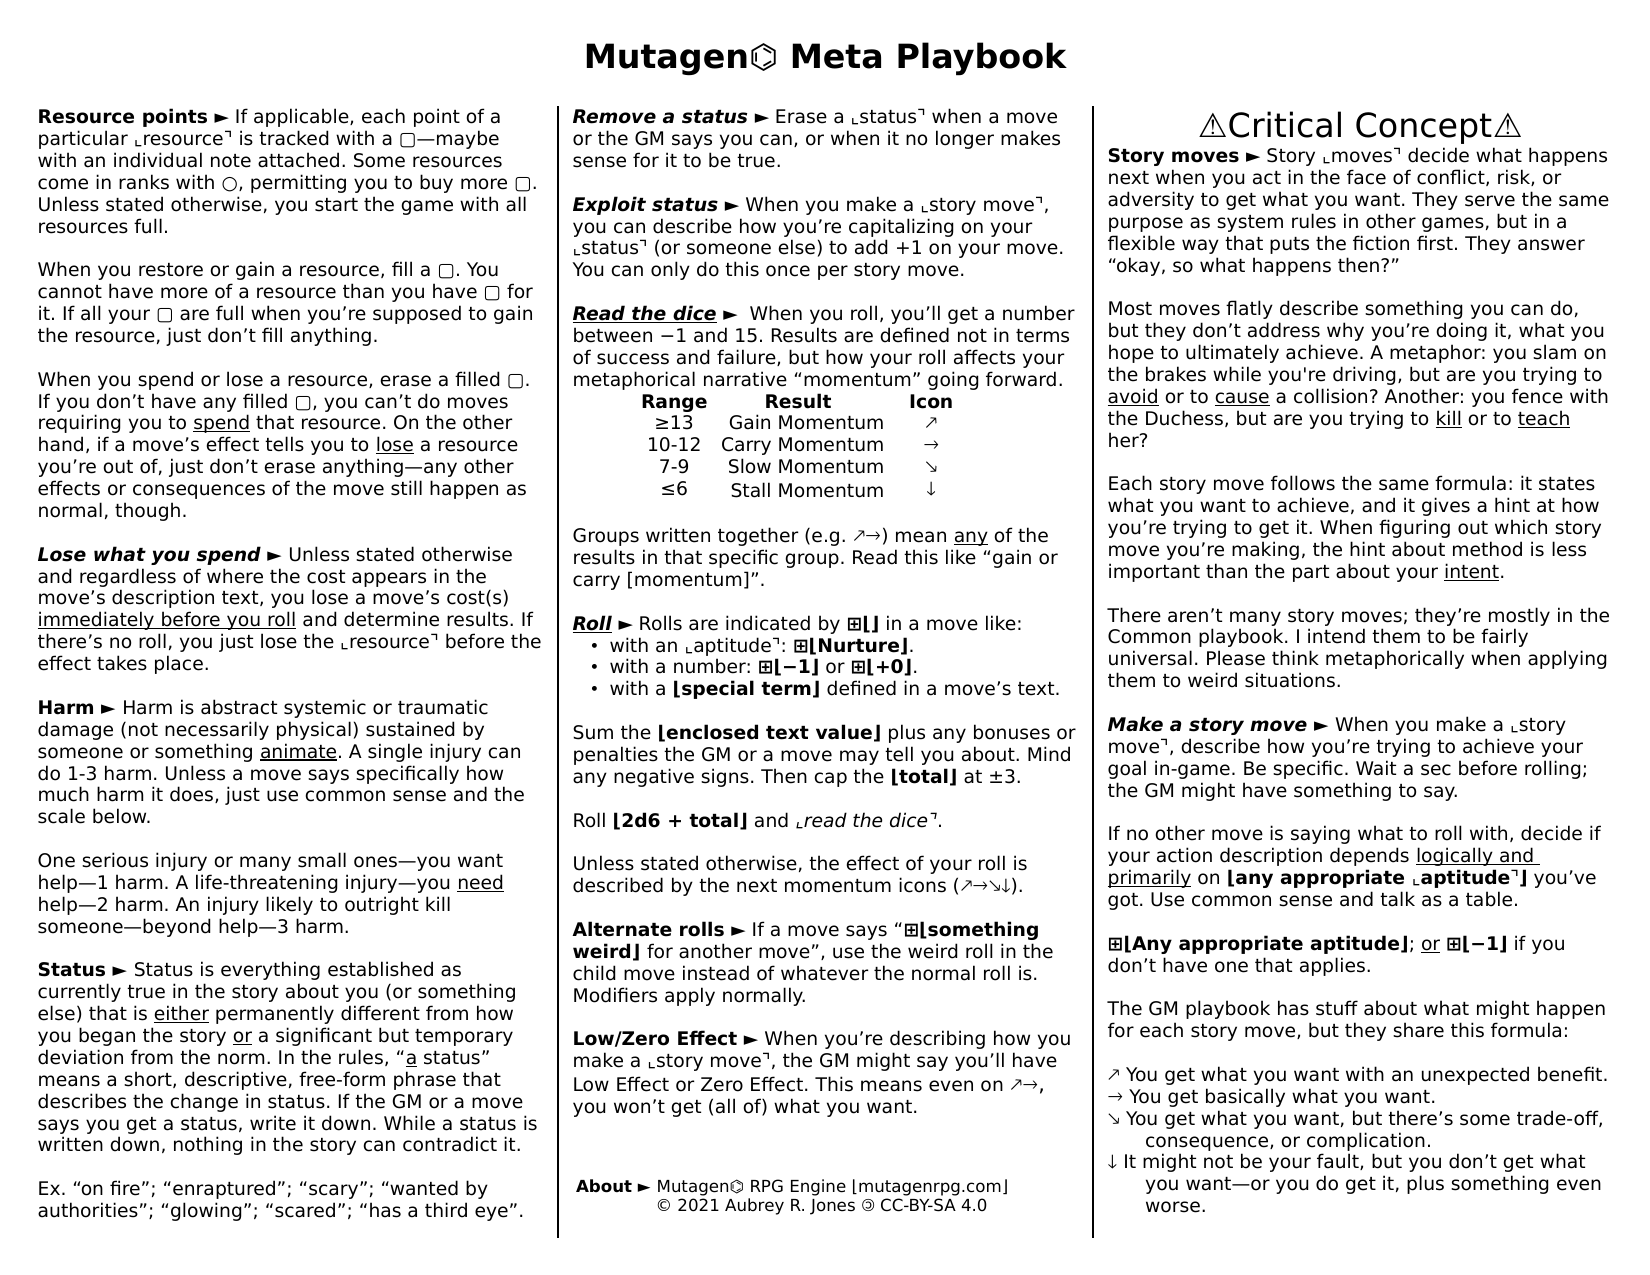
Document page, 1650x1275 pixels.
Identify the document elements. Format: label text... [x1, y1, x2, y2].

text Alternate rolls ► If a move says “⊞⌊something weird⌋ for another move”, use the weird roll in the child move instead of whatever the normal roll is. Modifiers apply normally. [572, 919, 1077, 1007]
text ⚠Critical Concept⚠ [1107, 106, 1612, 145]
text If no other move is saying what to roll with, decide if your action description depends logically and primarily on ⌊any appropriate ⌞aptitude⌝⌋ you’ve got. Use common sense and talk as a table. [1107, 823, 1612, 911]
text 🡓 It might not be your fault, but you don’t get what you want—or you do get it, plus something even worse. [1107, 1151, 1612, 1217]
table_cell 🡖 [884, 456, 978, 478]
list with a ⌊special term⌋ defined in a move’s text. [591, 678, 1077, 700]
text Read the dice ► When you roll, you’ll get a number between −1 and 15. Results are defined not in terms of success and failure, but how your roll affects your metaphorical narrative “momentum” going forward. [572, 303, 1077, 391]
text Remove a status ► Erase a ⌞status⌝ when a move or the GM says you can, or when it no longer makes sense for it to be true. [572, 106, 1077, 172]
text 🡕 You get what you want with an unexpected benefit. [1107, 1064, 1612, 1086]
text Most moves flatly describe something you can do, but they don’t address why you’re doing it, what you hope to ultimately achieve. A metaphor: you slam on the brakes while you're driving, but are you trying to avoid or to cause a collision? Another: you fence with the Duchess, but are you trying to kill or to teach her? [1107, 298, 1612, 451]
text When you restore or gain a resource, fill a ▢. You cannot have more of a resource than you have ▢ for it. If all your ▢ are full when you’re supposed to gain the resource, just don’t fill anything. [37, 259, 542, 347]
table_header Icon [884, 391, 978, 413]
text Exploit status ► When you make a ⌞story move⌝, you can describe how you’re capitalizing on your ⌞status⌝ (or someone else) to add +1 on your move. You can only do this once per story move. [572, 194, 1077, 281]
table_cell 🡕 [884, 413, 978, 434]
text Each story move follows the same formula: it states what you want to achieve, and it gives a hint at how you’re trying to get it. When figuring out which story move you’re making, the hint about method is less important than the part about your intent. [1107, 473, 1612, 583]
text Status ► Status is everything established as currently true in the story about you (or something else) that is either permanently different from how you began the story or a significant but temporary deviation from the norm. In the rules, “a status” means a short, descriptive, free-form phrase that describes the change in status. If the GM or a move says you get a status, write it down. While a status is written down, nothing in the story can contradict it. [37, 959, 542, 1156]
text Harm ► Harm is abstract systemic or traumatic damage (not necessarily physical) sustained by someone or something animate. A single injury can do 1-3 harm. Unless a move says specifically how much harm it does, just use common sense and the scale below. [37, 697, 542, 828]
text Sum the ⌊enclosed text value⌋ plus any bonuses or penalties the GM or a move may tell you about. Mind any negative signs. Then cap the ⌊total⌋ at ±3. [572, 722, 1077, 788]
list with an ⌞aptitude⌝: ⊞⌊Nurture⌋. [591, 635, 1077, 657]
text Groups written together (e.g. 🡕🡒) mean any of the results in that specific group. Read this like “gain or carry [momentum]”. [572, 525, 1077, 591]
text Resource points ► If applicable, each point of a particular ⌞resource⌝ is tracked with a ▢—maybe with an individual note attached. Some resources come in ranks with ○, permitting you to buy more ▢. Unless stated otherwise, you start the game with all resources full. [37, 106, 542, 238]
table_header About ► Mutagen⌬ RPG Engine ⌊mutagenrpg.com⌋ © 2021 Aubrey R. Jones 🄯 CC-BY-SA 4.0 [573, 1162, 1070, 1218]
table_cell 7-9 [636, 456, 711, 478]
text There aren’t many story moves; they’re mostly in the Common playbook. I intend them to be fairly universal. Please think metaphorically when applying them to weird situations. [1107, 604, 1612, 692]
table_cell 🡒 [884, 435, 978, 456]
text Roll ► Rolls are indicated by ⊞⌊⌋ in a move like: [572, 613, 1077, 635]
table_cell Slow Momentum [711, 456, 884, 478]
text ⊞⌊Any appropriate aptitude⌋; or ⊞⌊−1⌋ if you don’t have one that applies. [1107, 933, 1612, 976]
table_cell Gain Momentum [711, 413, 884, 434]
table_cell ≥13 [636, 413, 711, 434]
table_cell 10-12 [636, 435, 711, 456]
text 🡖 You get what you want, but there’s some trade-off, consequence, or complication. [1107, 1108, 1612, 1151]
table_cell Carry Momentum [711, 435, 884, 456]
text Make a story move ► When you make a ⌞story move⌝, describe how you’re trying to achieve your goal in-game. Be specific. Wait a sec before rolling; the GM might have something to say. [1107, 714, 1612, 801]
table_cell Stall Momentum [711, 478, 884, 503]
text Roll ⌊2d6 + total⌋ and ⌞read the dice⌝. [572, 810, 1077, 832]
table_cell ≤6 [636, 478, 711, 503]
text Story moves ► Story ⌞moves⌝ decide what happens next when you act in the face of conflict, risk, or adversity to get what you want. They serve the same purpose as system rules in other games, but in a flexible way that puts the fiction first. They answer “okay, so what happens then?” [1107, 145, 1612, 276]
list with a number: ⊞⌊−1⌋ or ⊞⌊+0⌋. [591, 657, 1077, 678]
text Low/Zero Effect ► When you’re describing how you make a ⌞story move⌝, the GM might say you’ll have Low Effect or Zero Effect. This means even on 🡕🡒, you won’t get (all of) what you want. [572, 1028, 1077, 1118]
text 🡒 You get basically what you want. [1107, 1086, 1612, 1108]
text Lose what you spend ► Unless stated otherwise and regardless of where the cost appears in the move’s description text, you lose a move’s cost(s) immediately before you roll and determine results. If there’s no roll, you just lose the ⌞resource⌝ before the effect takes place. [37, 544, 542, 675]
text Ex. “on fire”; “enraptured”; “scary”; “wanted by authorities”; “glowing”; “scared”; “has a third eye”. [37, 1178, 542, 1222]
text When you spend or lose a resource, erase a filled ▢. If you don’t have any filled ▢, you can’t do moves requiring you to spend that resource. On the other hand, if a move’s effect tells you to lose a resource you’re out of, just don’t erase anything—any other effects or consequences of the move still happen as normal, though. [37, 369, 542, 522]
text Unless stated otherwise, the effect of your roll is described by the next momentum icons (🡕🡒🡖🡓). [572, 853, 1077, 897]
table_header Range [636, 391, 711, 413]
text The GM playbook has stuff about what might happen for each story move, but they share this formula: [1107, 998, 1612, 1042]
table_header Result [711, 391, 884, 413]
table_cell 🡓 [884, 478, 978, 503]
text One serious injury or many small ones—you want help—1 harm. A life-threatening injury—you need help—2 harm. An injury likely to outright kill someone—beyond help—3 harm. [37, 850, 542, 938]
